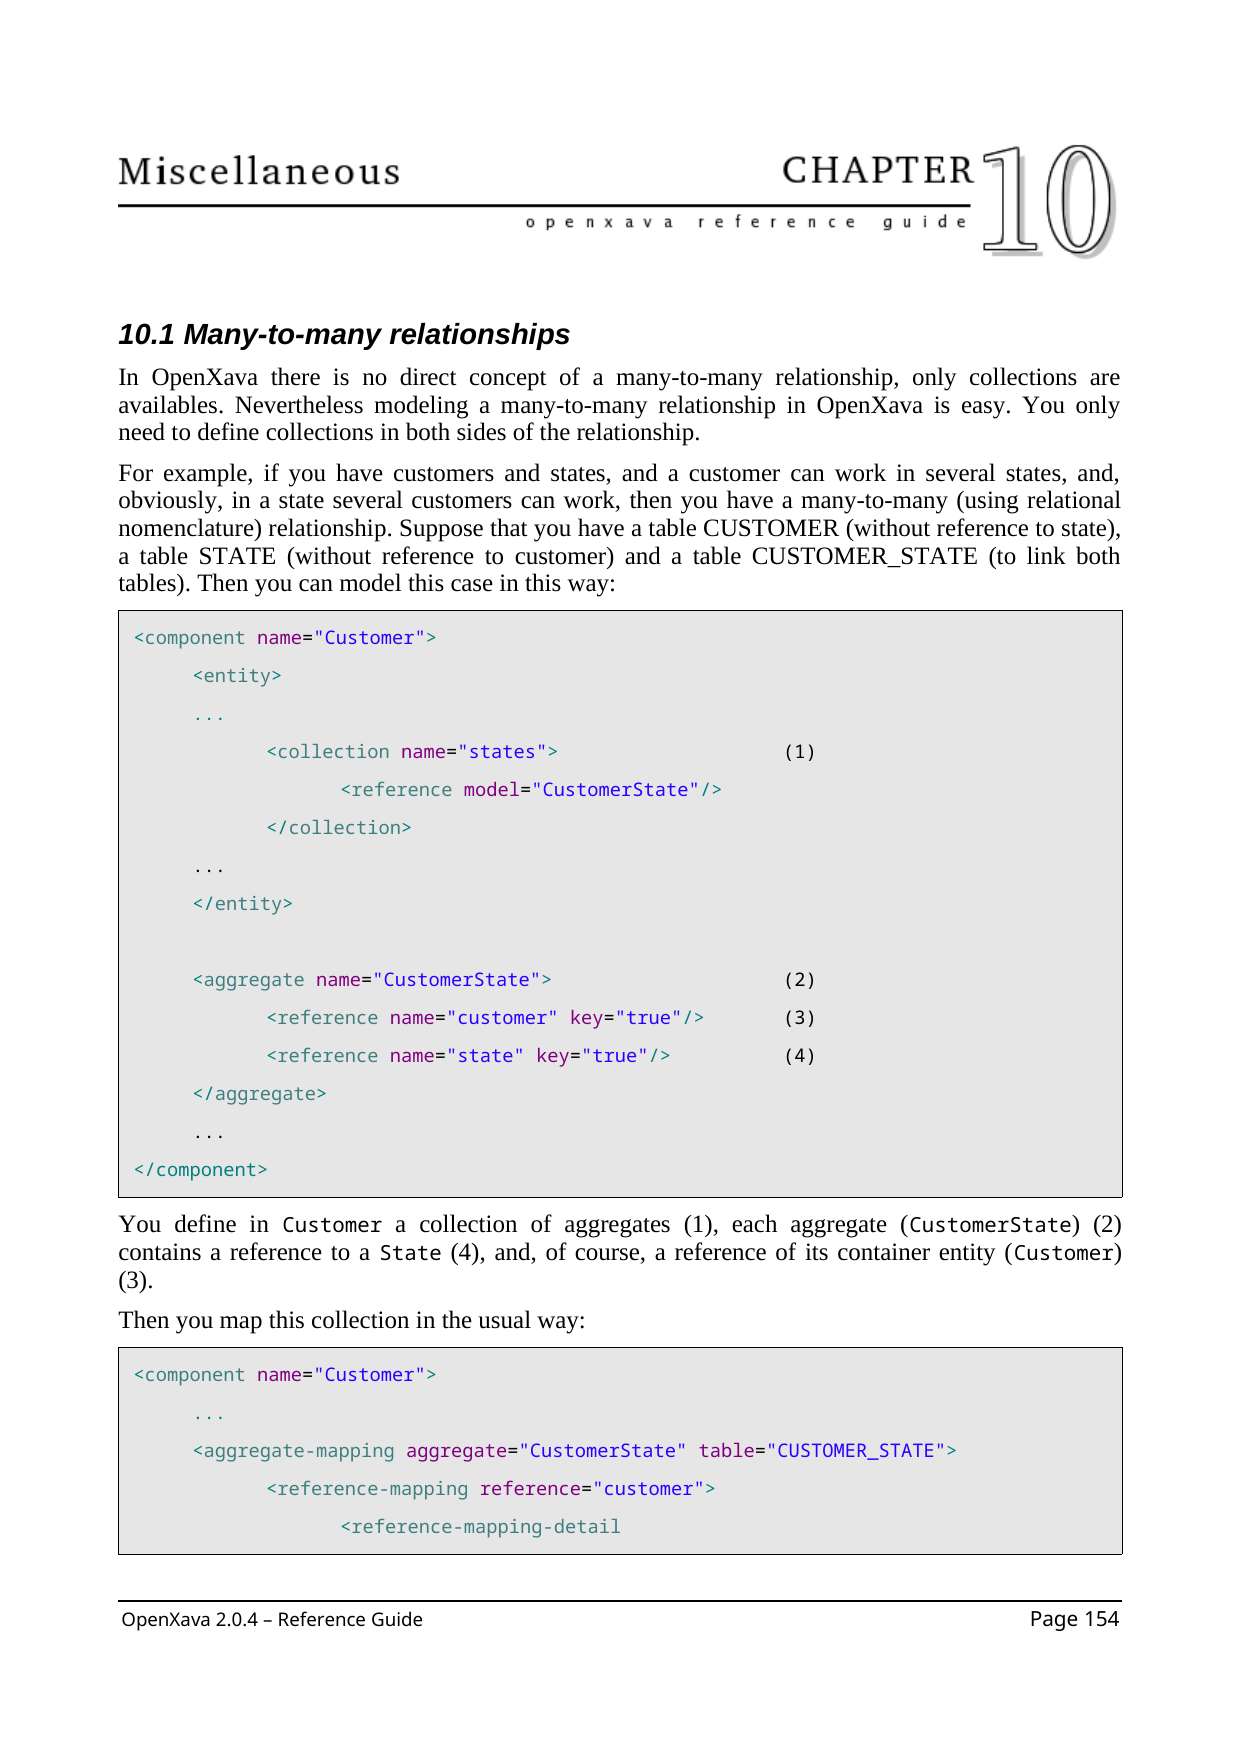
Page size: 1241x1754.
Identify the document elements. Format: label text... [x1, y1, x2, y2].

text <reference name="state" key="true"/> (4) [119, 1028, 1122, 1066]
picture [118, 118, 1122, 288]
text <reference-mapping-detail [119, 1499, 1122, 1554]
text You define in Customer a collection of aggregates (1), each aggregate (CustomerState) (2) contains a reference to a State (4), and, of course, a reference of its container entity (Customer) (3). [118, 1210, 1122, 1294]
text <reference-mapping reference="customer"> [119, 1461, 1122, 1499]
text <collection name="states"> (1) [119, 724, 1122, 762]
text <component name="Customer"> [119, 611, 1122, 648]
subtitle Miscellaneous [118, 288, 1122, 293]
text </component> [119, 1142, 1122, 1197]
text In OpenXava there is no direct concept of a many-to-many relationship, only collections are availables. Nevertheless modeling a many-to-many relationship in OpenXava is easy. You only need to define collections in both sides of the relationship. [118, 363, 1122, 446]
text <aggregate-mapping aggregate="CustomerState" table="CUSTOMER_STATE"> [119, 1423, 1122, 1461]
text <aggregate name="CustomerState"> (2) [119, 952, 1122, 990]
text <entity> [119, 648, 1122, 686]
text <component name="Customer"> [119, 1348, 1122, 1385]
text </collection> [119, 800, 1122, 838]
text ... [119, 1104, 1122, 1142]
text <reference name="customer" key="true"/> (3) [119, 990, 1122, 1028]
text </aggregate> [119, 1066, 1122, 1104]
text ... [119, 838, 1122, 876]
text ... [119, 1385, 1122, 1423]
text </entity> [119, 876, 1122, 914]
text For example, if you have customers and states, and a customer can work in several states, and, obviously, in a state several customers can work, then you have a many-to-many (using relational nomenclature) relationship. Suppose that you have a table CUSTOMER (without reference to state), a table STATE (without reference to customer) and a table CUSTOMER_STATE (to link both tables). Then you can model this case in this way: [118, 459, 1122, 597]
subtitle Many-to-many relationships [118, 318, 1122, 351]
text <reference model="CustomerState"/> [119, 762, 1122, 800]
text Then you map this collection in the usual way: [118, 1306, 1122, 1334]
text ... [119, 686, 1122, 724]
